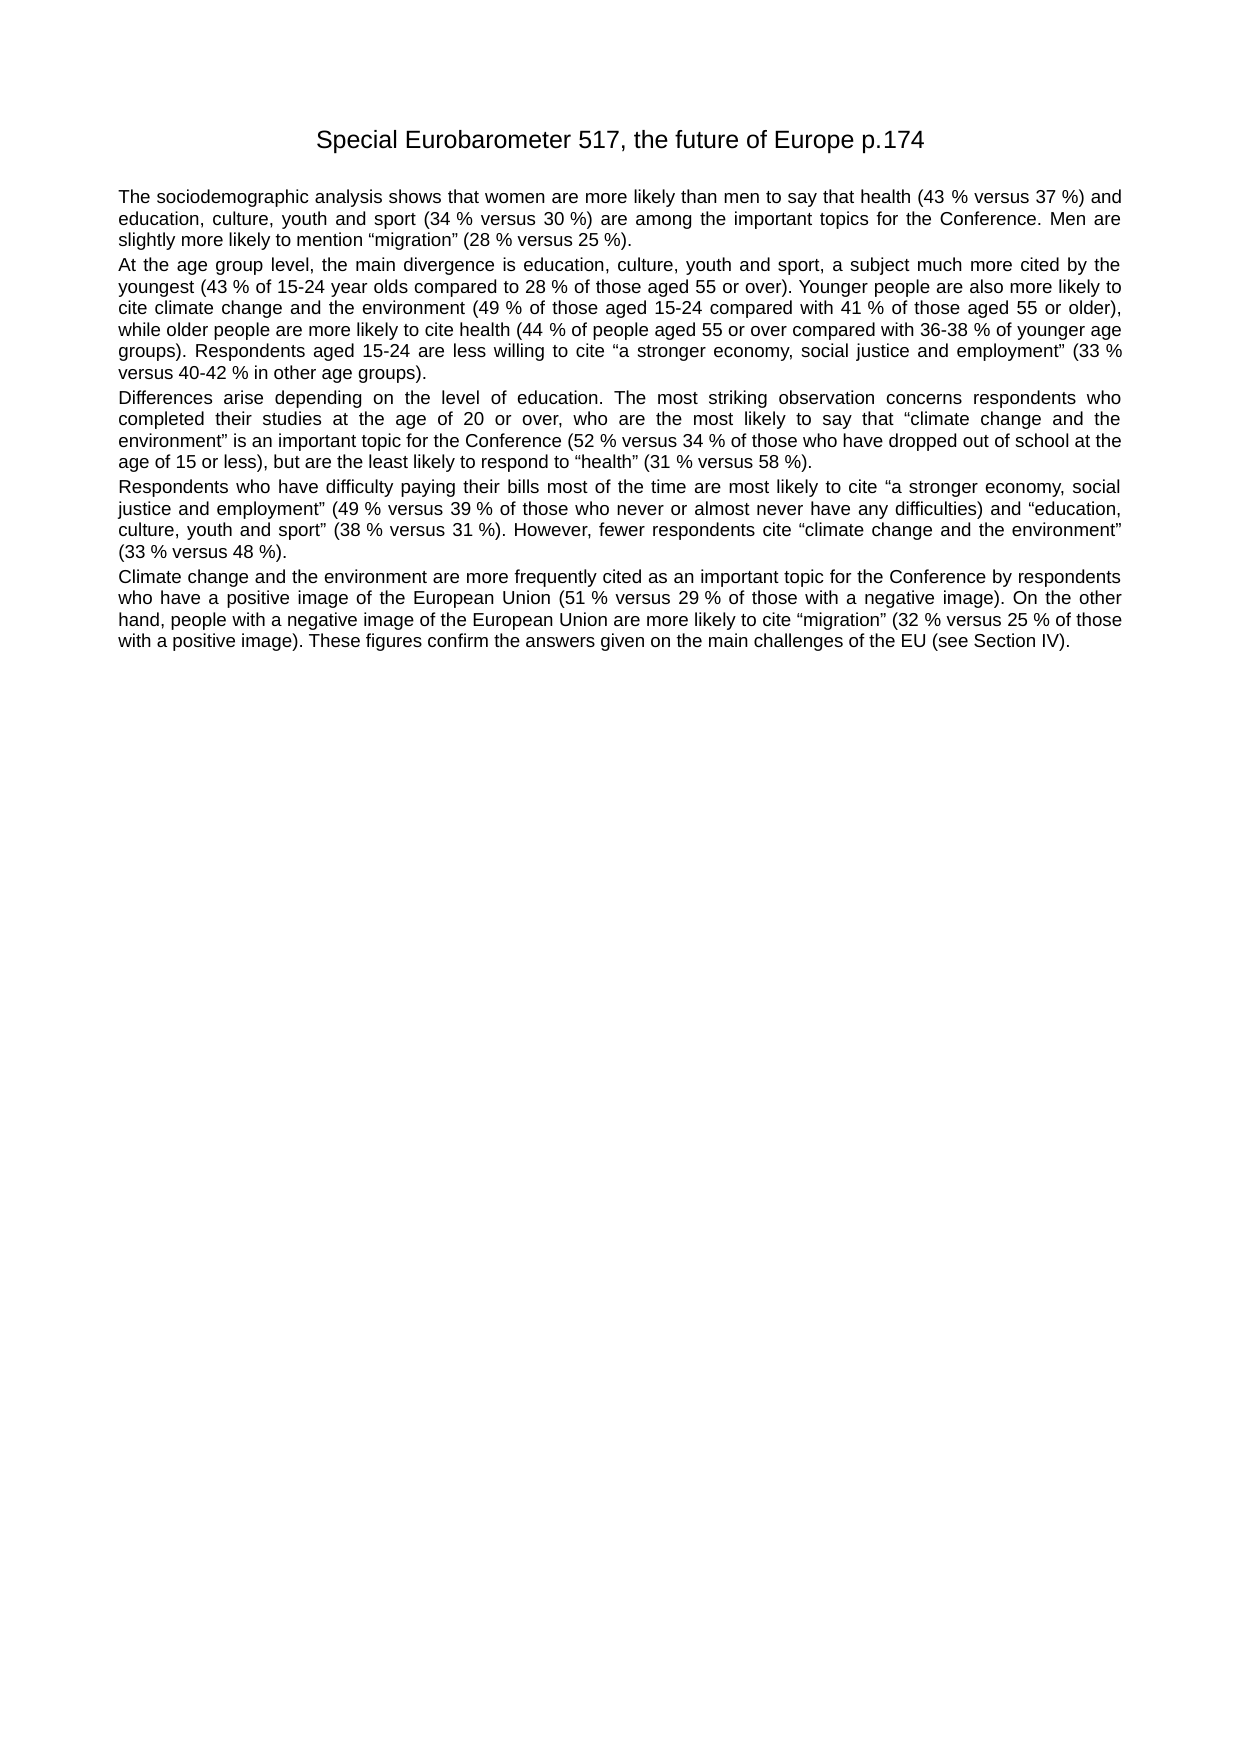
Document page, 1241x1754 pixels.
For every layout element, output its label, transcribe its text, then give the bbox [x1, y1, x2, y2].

text At the age group level, the main divergence is education, culture, youth and sport, a subject much more cited by the youngest (43 % of 15-24 year olds compared to 28 % of those aged 55 or over). Younger people are also more likely to cite climate change and the environment (49 % of those aged 15-24 compared with 41 % of those aged 55 or older), while older people are more likely to cite health (44 % of people aged 55 or over compared with 36-38 % of younger age groups). Respondents aged 15-24 are less willing to cite “a stronger economy, social justice and employment” (33 % versus 40-42 % in other age groups). [118, 254, 1122, 383]
text The sociodemographic analysis shows that women are more likely than men to say that health (43 % versus 37 %) and education, culture, youth and sport (34 % versus 30 %) are among the important topics for the Conference. Men are slightly more likely to mention “migration” (28 % versus 25 %). [118, 186, 1122, 251]
text Climate change and the environment are more frequently cited as an important topic for the Conference by respondents who have a positive image of the European Union (51 % versus 29 % of those with a negative image). On the other hand, people with a negative image of the European Union are more likely to cite “migration” (32 % versus 25 % of those with a positive image). These figures confirm the answers given on the main challenges of the EU (see Section IV). [118, 566, 1122, 652]
text Differences arise depending on the level of education. The most striking observation concerns respondents who completed their studies at the age of 20 or over, who are the most likely to say that “climate change and the environment” is an important topic for the Conference (52 % versus 34 % of those who have dropped out of school at the age of 15 or less), but are the least likely to respond to “health” (31 % versus 58 %). [118, 387, 1122, 473]
text Respondents who have difficulty paying their bills most of the time are most likely to cite “a stronger economy, social justice and employment” (49 % versus 39 % of those who never or almost never have any difficulties) and “education, culture, youth and sport” (38 % versus 31 %). However, fewer respondents cite “climate change and the environment” (33 % versus 48 %). [118, 476, 1122, 562]
